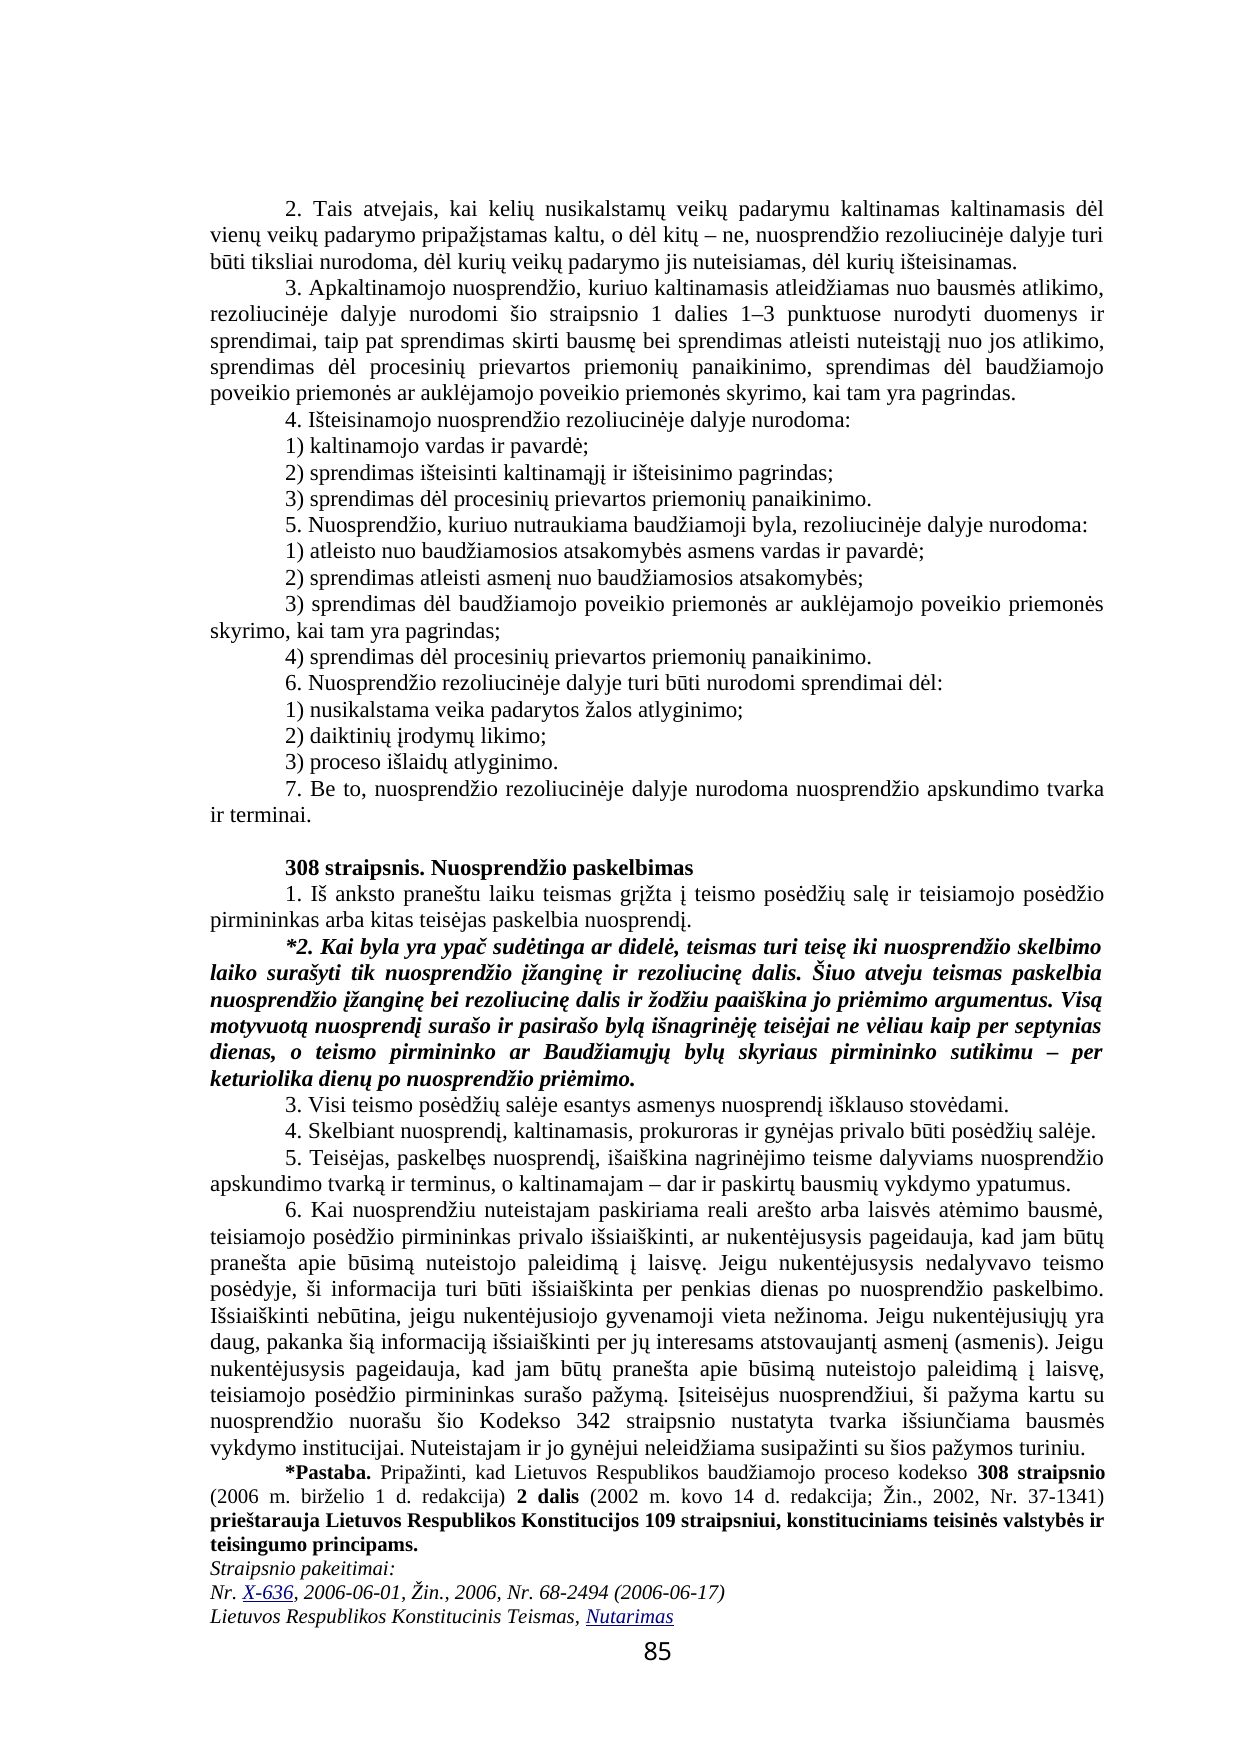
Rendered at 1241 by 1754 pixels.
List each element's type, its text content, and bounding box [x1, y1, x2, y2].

text 3) proceso išlaidų atlyginimo. [210, 748, 1106, 775]
text 2. Tais atvejais, kai kelių nusikalstamų veikų padarymu kaltinamas kaltinamasis dėl vienų veikų padarymo pripažįstamas kaltu, o dėl kitų – ne, nuosprendžio rezoliucinėje dalyje turi būti tiksliai nurodoma, dėl kurių veikų padarymo jis nuteisiamas, dėl kurių išteisinamas. [210, 195, 1106, 274]
text *2. Kai byla yra ypač sudėtinga ar didelė, teismas turi teisę iki nuosprendžio skelbimo laiko surašyti tik nuosprendžio įžanginę ir rezoliucinę dalis. Šiuo atveju teismas paskelbia nuosprendžio įžanginę bei rezoliucinę dalis ir žodžiu paaiškina jo priėmimo argumentus. Visą motyvuotą nuosprendį surašo ir pasirašo bylą išnagrinėję teisėjai ne vėliau kaip per septynias dienas, o teismo pirmininko ar Baudžiamųjų bylų skyriaus pirmininko sutikimu – per keturiolika dienų po nuosprendžio priėmimo. [210, 933, 1106, 1091]
text 4) sprendimas dėl procesinių prievartos priemonių panaikinimo. [210, 643, 1106, 669]
text 1) atleisto nuo baudžiamosios atsakomybės asmens vardas ir pavardė; [210, 538, 1106, 564]
text 3. Apkaltinamojo nuosprendžio, kuriuo kaltinamasis atleidžiamas nuo bausmės atlikimo, rezoliucinėje dalyje nurodomi šio straipsnio 1 dalies 1–3 punktuose nurodyti duomenys ir sprendimai, taip pat sprendimas skirti bausmę bei sprendimas atleisti nuteistąjį nuo jos atlikimo, sprendimas dėl procesinių prievartos priemonių panaikinimo, sprendimas dėl baudžiamojo poveikio priemonės ar auklėjamojo poveikio priemonės skyrimo, kai tam yra pagrindas. [210, 274, 1106, 406]
text 1) kaltinamojo vardas ir pavardė; [210, 432, 1106, 458]
text Lietuvos Respublikos Konstitucinis Teismas, Nutarimas [210, 1604, 1106, 1628]
text 308 straipsnis. Nuosprendžio paskelbimas [210, 854, 1106, 880]
text 2) sprendimas atleisti asmenį nuo baudžiamosios atsakomybės; [210, 564, 1106, 590]
text 2) sprendimas išteisinti kaltinamąjį ir išteisinimo pagrindas; [210, 458, 1106, 485]
text 3) sprendimas dėl procesinių prievartos priemonių panaikinimo. [210, 485, 1106, 511]
text 6. Nuosprendžio rezoliucinėje dalyje turi būti nurodomi sprendimai dėl: [210, 669, 1106, 696]
text 4. Išteisinamojo nuosprendžio rezoliucinėje dalyje nurodoma: [210, 406, 1106, 432]
text *Pastaba. Pripažinti, kad Lietuvos Respublikos baudžiamojo proceso kodekso 308 straipsnio (2006 m. birželio 1 d. redakcija) 2 dalis (2002 m. kovo 14 d. redakcija; Žin., 2002, Nr. 37-1341) prieštarauja Lietuvos Respublikos Konstitucijos 109 straipsniui, konstituciniams teisinės valstybės ir teisingumo principams. [210, 1460, 1106, 1556]
text 4. Skelbiant nuosprendį, kaltinamasis, prokuroras ir gynėjas privalo būti posėdžių salėje. [210, 1117, 1106, 1144]
text 2) daiktinių įrodymų likimo; [210, 722, 1106, 748]
text Straipsnio pakeitimai: [210, 1556, 1106, 1580]
text 7. Be to, nuosprendžio rezoliucinėje dalyje nurodoma nuosprendžio apskundimo tvarka ir terminai. [210, 775, 1106, 827]
text 5. Teisėjas, paskelbęs nuosprendį, išaiškina nagrinėjimo teisme dalyviams nuosprendžio apskundimo tvarką ir terminus, o kaltinamajam – dar ir paskirtų bausmių vykdymo ypatumus. [210, 1144, 1106, 1196]
text 1. Iš anksto praneštu laiku teismas grįžta į teismo posėdžių salę ir teisiamojo posėdžio pirmininkas arba kitas teisėjas paskelbia nuosprendį. [210, 880, 1106, 933]
text 3. Visi teismo posėdžių salėje esantys asmenys nuosprendį išklauso stovėdami. [210, 1091, 1106, 1117]
text 5. Nuosprendžio, kuriuo nutraukiama baudžiamoji byla, rezoliucinėje dalyje nurodoma: [210, 511, 1106, 538]
text 6. Kai nuosprendžiu nuteistajam paskiriama reali arešto arba laisvės atėmimo bausmė, teisiamojo posėdžio pirmininkas privalo išsiaiškinti, ar nukentėjusysis pageidauja, kad jam būtų pranešta apie būsimą nuteistojo paleidimą į laisvę. Jeigu nukentėjusysis nedalyvavo teismo posėdyje, ši informacija turi būti išsiaiškinta per penkias dienas po nuosprendžio paskelbimo. Išsiaiškinti nebūtina, jeigu nukentėjusiojo gyvenamoji vieta nežinoma. Jeigu nukentėjusiųjų yra daug, pakanka šią informaciją išsiaiškinti per jų interesams atstovaujantį asmenį (asmenis). Jeigu nukentėjusysis pageidauja, kad jam būtų pranešta apie būsimą nuteistojo paleidimą į laisvę, teisiamojo posėdžio pirmininkas surašo pažymą. Įsiteisėjus nuosprendžiui, ši pažyma kartu su nuosprendžio nuorašu šio Kodekso 342 straipsnio nustatyta tvarka išsiunčiama bausmės vykdymo institucijai. Nuteistajam ir jo gynėjui neleidžiama susipažinti su šios pažymos turiniu. [210, 1196, 1106, 1460]
text 1) nusikalstama veika padarytos žalos atlyginimo; [210, 696, 1106, 722]
text 3) sprendimas dėl baudžiamojo poveikio priemonės ar auklėjamojo poveikio priemonės skyrimo, kai tam yra pagrindas; [210, 590, 1106, 643]
text Nr. X-636, 2006-06-01, Žin., 2006, Nr. 68-2494 (2006-06-17) [210, 1580, 1106, 1604]
